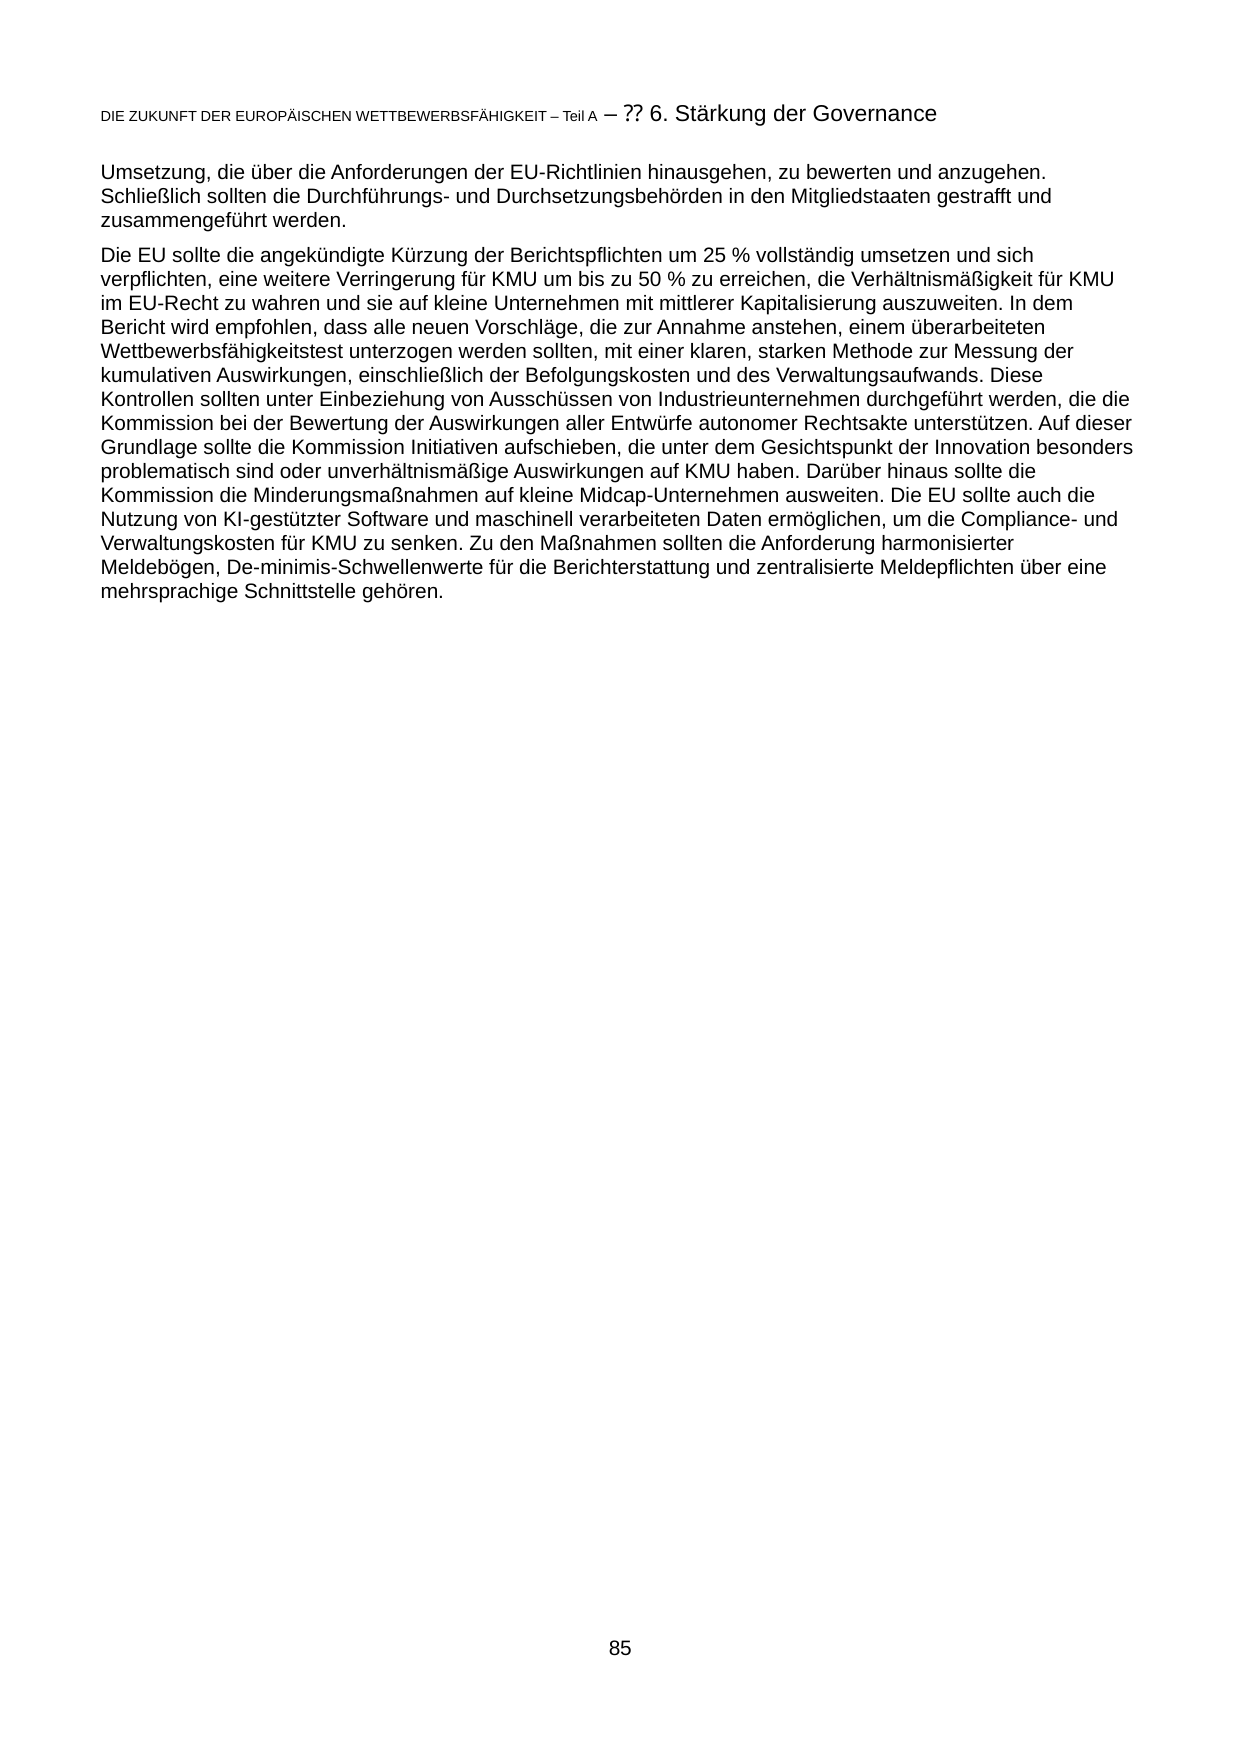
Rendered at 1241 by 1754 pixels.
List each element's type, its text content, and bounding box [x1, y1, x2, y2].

text Umsetzung, die über die Anforderungen der EU-Richtlinien hinausgehen, zu bewerten und anzugehen. Schließlich sollten die Durchführungs- und Durchsetzungsbehörden in den Mitgliedstaaten gestrafft und zusammengeführt werden. [100, 159, 1140, 231]
text Die EU sollte die angekündigte Kürzung der Berichtspflichten um 25 % vollständig umsetzen und sich verpflichten, eine weitere Verringerung für KMU um bis zu 50 % zu erreichen, die Verhältnismäßigkeit für KMU im EU-Recht zu wahren und sie auf kleine Unternehmen mit mittlerer Kapitalisierung auszuweiten. In dem Bericht wird empfohlen, dass alle neuen Vorschläge, die zur Annahme anstehen, einem überarbeiteten Wettbewerbsfähigkeitstest unterzogen werden sollten, mit einer klaren, starken Methode zur Messung der kumulativen Auswirkungen, einschließlich der Befolgungskosten und des Verwaltungsaufwands. Diese Kontrollen sollten unter Einbeziehung von Ausschüssen von Industrieunternehmen durchgeführt werden, die die Kommission bei der Bewertung der Auswirkungen aller Entwürfe autonomer Rechtsakte unterstützen. Auf dieser Grundlage sollte die Kommission Initiativen aufschieben, die unter dem Gesichtspunkt der Innovation besonders problematisch sind oder unverhältnismäßige Auswirkungen auf KMU haben. Darüber hinaus sollte die Kommission die Minderungsmaßnahmen auf kleine Midcap-Unternehmen ausweiten. Die EU sollte auch die Nutzung von KI-gestützter Software und maschinell verarbeiteten Daten ermöglichen, um die Compliance- und Verwaltungskosten für KMU zu senken. Zu den Maßnahmen sollten die Anforderung harmonisierter Meldebögen, De-minimis-Schwellenwerte für die Berichterstattung und zentralisierte Meldepflichten über eine mehrsprachige Schnittstelle gehören. [100, 243, 1140, 602]
